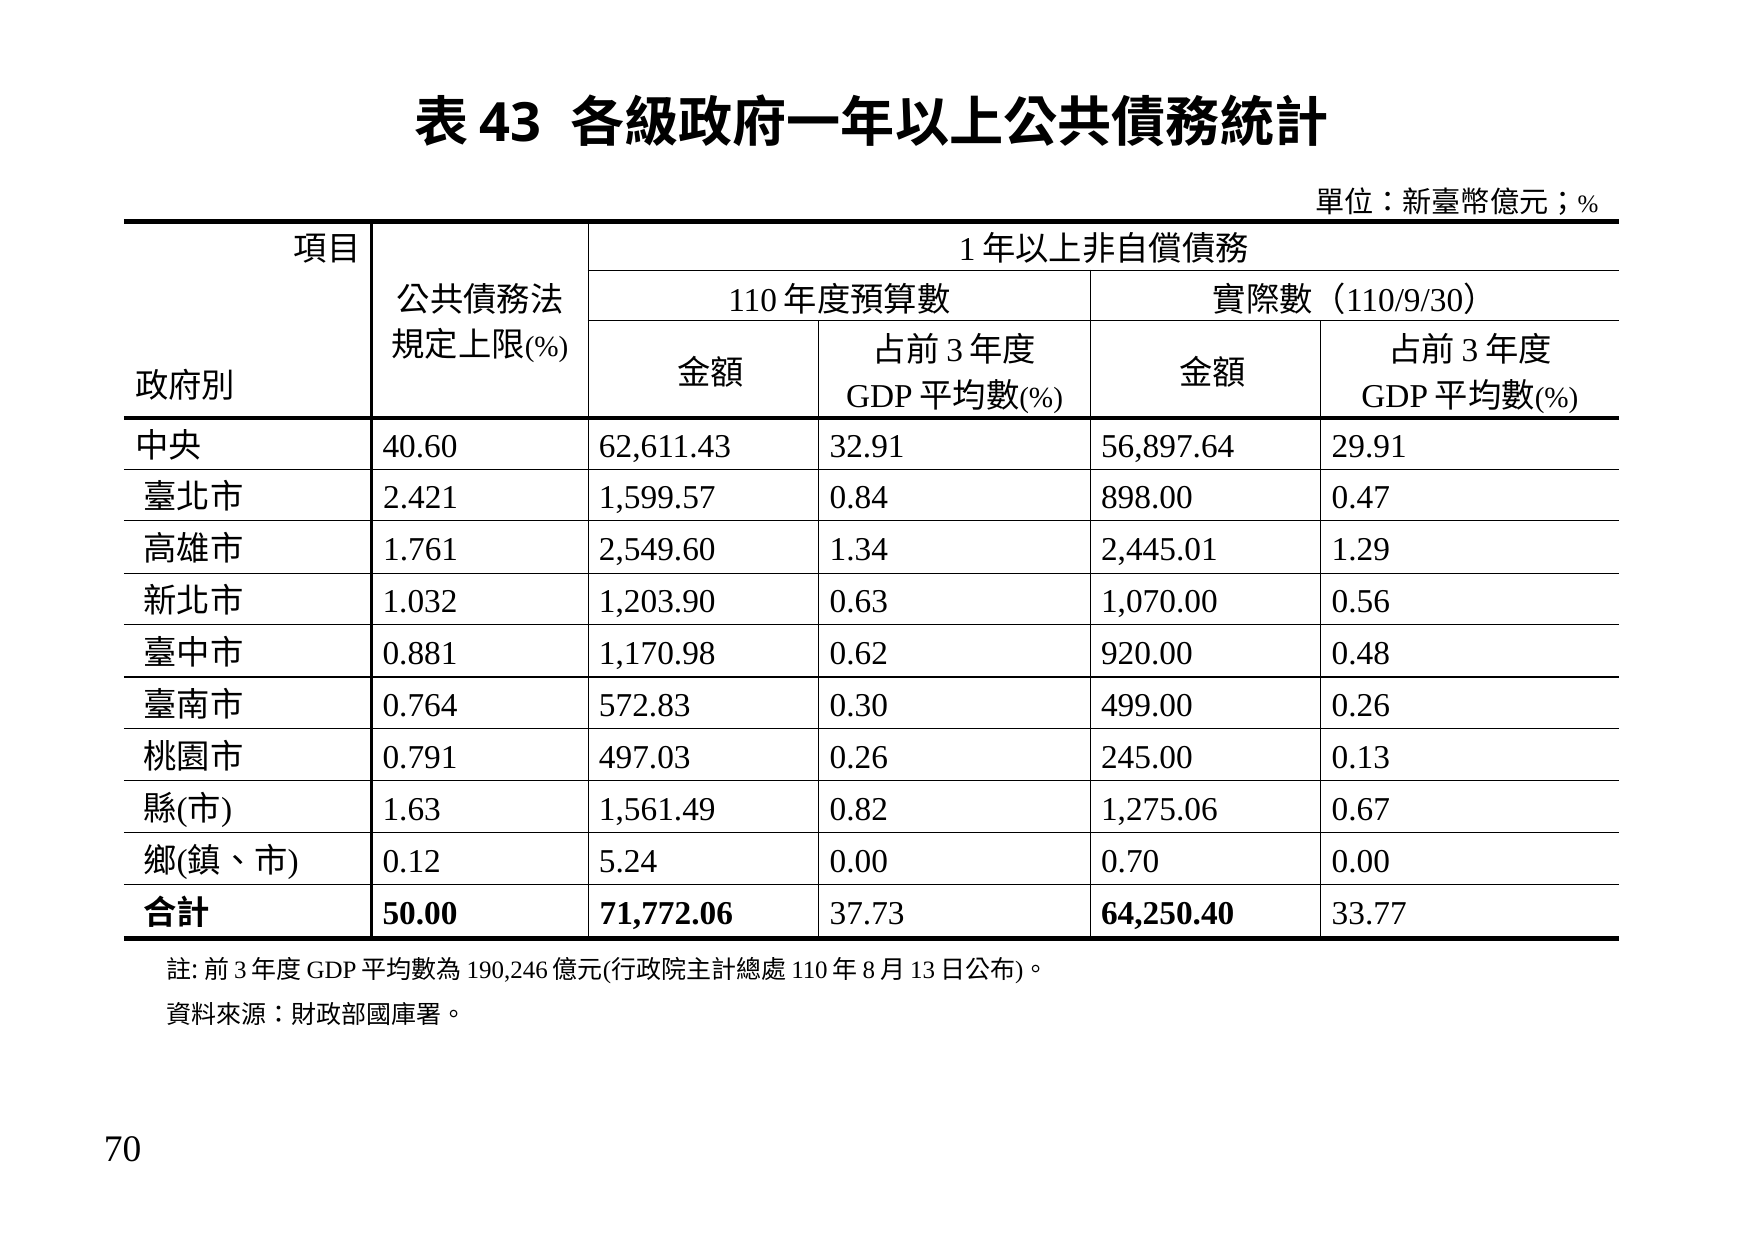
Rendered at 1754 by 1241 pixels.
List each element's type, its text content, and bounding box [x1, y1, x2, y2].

table_cell 0.30 [819, 678, 1090, 728]
table_cell 0.47 [1321, 470, 1619, 520]
table_cell 臺中市 [124, 625, 370, 676]
table_cell 0.00 [1321, 833, 1619, 884]
table_cell 110年度預算數 [589, 271, 1090, 320]
table_cell 1,599.57 [589, 470, 818, 520]
table_cell 32.91 [819, 420, 1090, 468]
table_cell 0.26 [819, 729, 1090, 780]
table_cell 0.00 [819, 833, 1090, 884]
table_cell 0.67 [1321, 781, 1619, 832]
subtitle 表43 各級政府一年以上公共債務統計 [103, 62, 1639, 174]
table_cell 245.00 [1091, 729, 1320, 780]
table_cell 2.421 [373, 470, 588, 520]
table_cell 898.00 [1091, 470, 1320, 520]
table_cell 1,170.98 [589, 625, 818, 676]
table_cell 40.60 [373, 420, 588, 468]
table_cell 497.03 [589, 729, 818, 780]
table_cell 占前3年度 GDP平均數(%) [1321, 321, 1619, 416]
text 單位：新臺幣億元；% [118, 186, 1598, 219]
table_cell 0.764 [373, 678, 588, 728]
table_cell 桃園市 [124, 729, 370, 780]
table_cell 0.12 [373, 833, 588, 884]
table_cell 縣(市) [124, 781, 370, 832]
table_cell 33.77 [1321, 885, 1619, 936]
table_cell 占前3年度 GDP平均數(%) [819, 321, 1090, 416]
table_cell 50.00 [373, 885, 588, 936]
table_cell 1,561.49 [589, 781, 818, 832]
table_cell 1,070.00 [1091, 574, 1320, 624]
table_cell 合計 [124, 885, 370, 936]
table_cell 37.73 [819, 885, 1090, 936]
table_cell 1,203.90 [589, 574, 818, 624]
table_cell 0.84 [819, 470, 1090, 520]
table_cell 1.34 [819, 521, 1090, 572]
table_cell 0.26 [1321, 678, 1619, 728]
table_cell 29.91 [1321, 420, 1619, 468]
table_cell 金額 [589, 321, 818, 416]
table_cell 499.00 [1091, 678, 1320, 728]
table_cell 臺北市 [124, 470, 370, 520]
table_cell 2,445.01 [1091, 521, 1320, 572]
table_cell 1,275.06 [1091, 781, 1320, 832]
table_header 項目 政府別 [124, 224, 370, 416]
table_cell 1.761 [373, 521, 588, 572]
table_cell 0.62 [819, 625, 1090, 676]
table_cell 2,549.60 [589, 521, 818, 572]
table_header 公共債務法 規定上限(%) [373, 224, 588, 416]
table_cell 0.48 [1321, 625, 1619, 676]
table_cell 572.83 [589, 678, 818, 728]
table_cell 920.00 [1091, 625, 1320, 676]
table_cell 新北市 [124, 574, 370, 624]
table_cell 0.56 [1321, 574, 1619, 624]
table_cell 62,611.43 [589, 420, 818, 468]
table_cell 實際數（110/9/30） [1091, 271, 1619, 320]
table_cell 金額 [1091, 321, 1320, 416]
table_cell 1.29 [1321, 521, 1619, 572]
table_cell 1.63 [373, 781, 588, 832]
table_header 1年以上非自償債務 [589, 224, 1619, 269]
table_cell 0.791 [373, 729, 588, 780]
table_cell 0.82 [819, 781, 1090, 832]
table_cell 64,250.40 [1091, 885, 1320, 936]
text 資料來源：財政部國庫署。 [166, 997, 1598, 1030]
table_cell 0.63 [819, 574, 1090, 624]
table_cell 0.881 [373, 625, 588, 676]
table_cell 71,772.06 [589, 885, 818, 936]
table_cell 高雄市 [124, 521, 370, 572]
table_cell 中央 [124, 420, 370, 468]
table_cell 臺南市 [124, 678, 370, 728]
table_cell 0.70 [1091, 833, 1320, 884]
table_cell 56,897.64 [1091, 420, 1320, 468]
table_cell 5.24 [589, 833, 818, 884]
table_cell 鄉(鎮、市) [124, 833, 370, 884]
table_cell 1.032 [373, 574, 588, 624]
table_cell 0.13 [1321, 729, 1619, 780]
text 註: 前3年度GDP平均數為190,246億元(行政院主計總處110年8月13日公布)。 [166, 952, 1598, 986]
